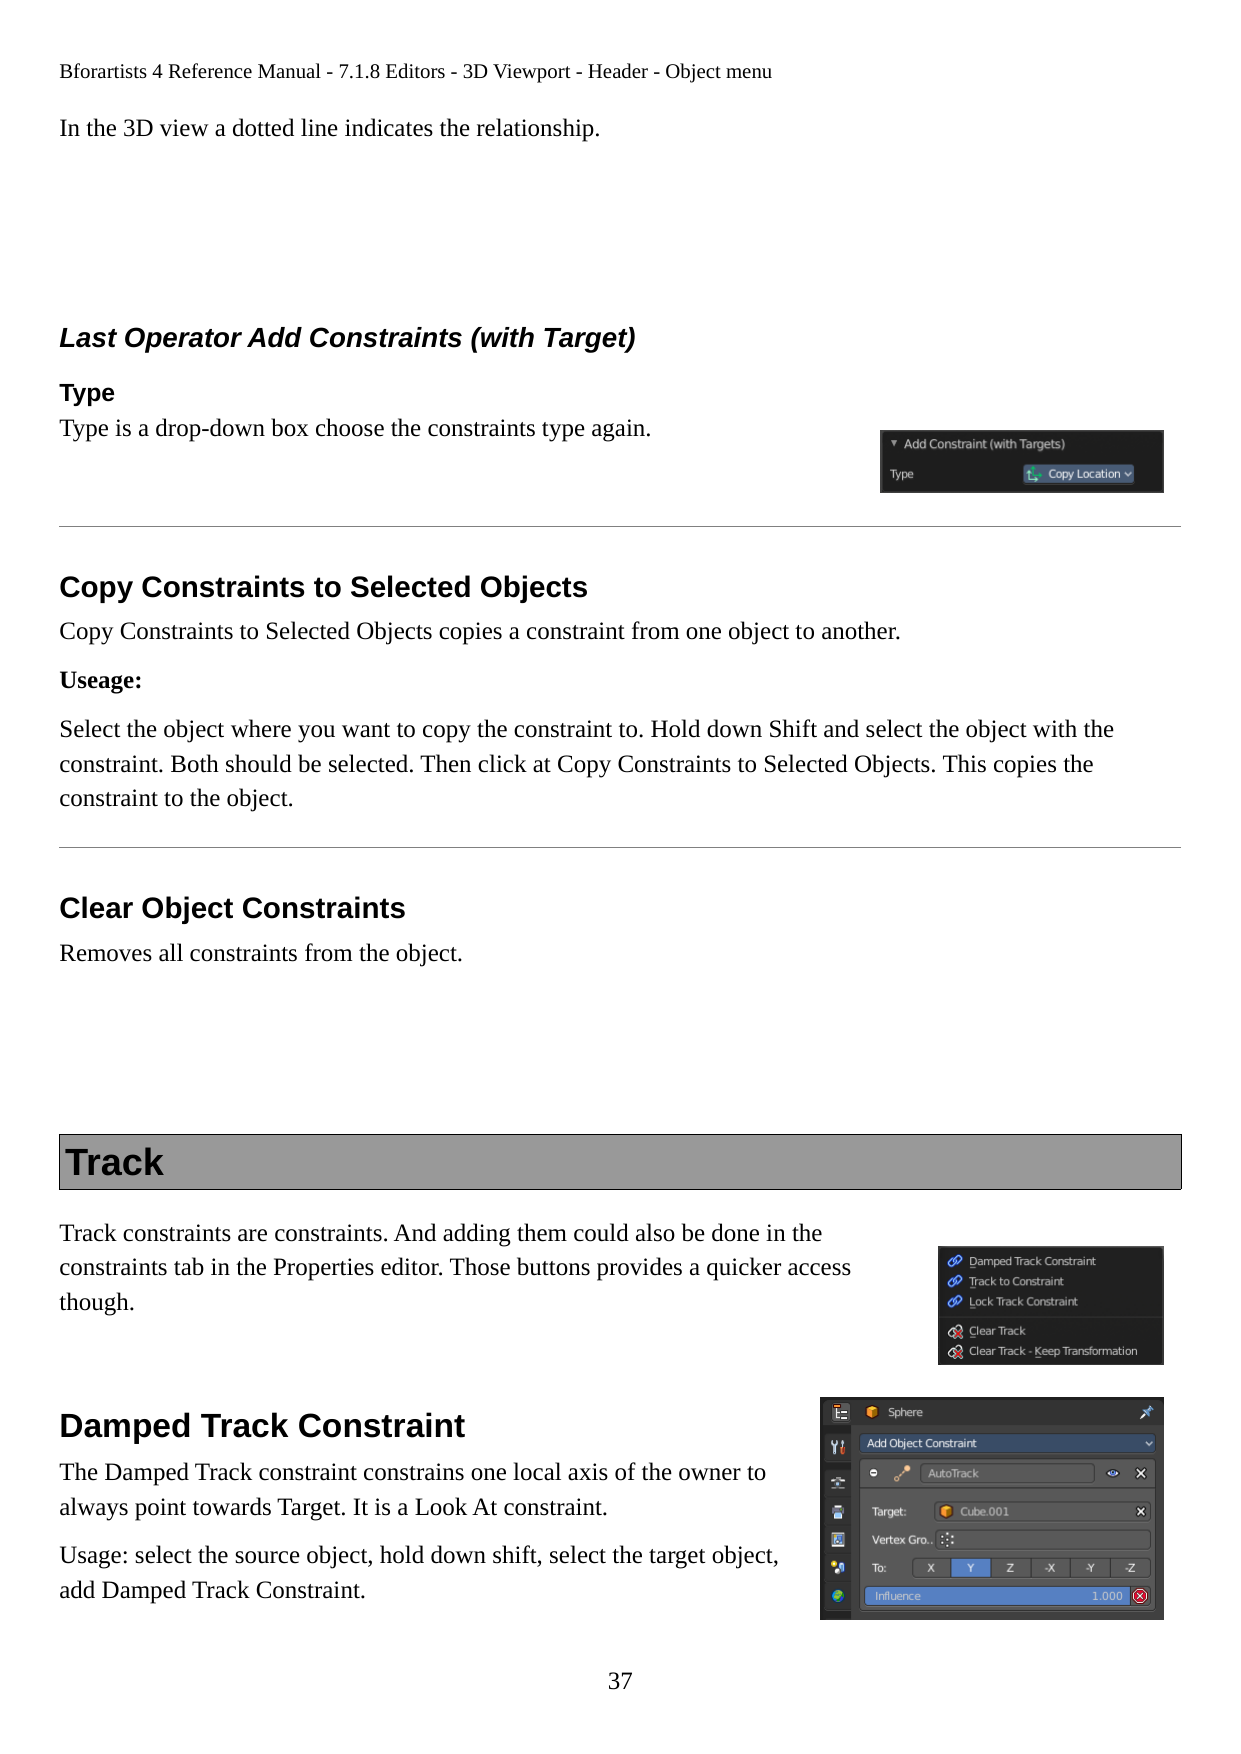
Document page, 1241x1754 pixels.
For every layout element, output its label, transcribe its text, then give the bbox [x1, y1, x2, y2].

text Usage: select the source object, hold down shift, select the target object, add Damped Track Constraint. [59, 1541, 820, 1604]
text Removes all constraints from the object. [59, 938, 1181, 966]
text Select the object where you want to copy the constraint to. Hold down Shift and select the object with the constraint. Both should be selected. Then click at Copy Constraints to Selected Objects. This copies the constraint to the object. [59, 714, 1181, 812]
subtitle Copy Constraints to Selected Objects [59, 570, 1181, 604]
text Useage: [59, 665, 1181, 694]
picture [880, 430, 1164, 493]
subtitle [1164, 1406, 1181, 1444]
text Track constraints are constraints. And adding them could also be done in the constraints tab in the Properties editor. Those buttons provides a quicker access though. [59, 1218, 1181, 1316]
text Type is a drop-down box choose the constraints type again. [59, 413, 1181, 442]
subtitle Damped Track Constraint [59, 1406, 820, 1444]
picture [820, 1397, 1164, 1620]
subtitle Type [59, 378, 1181, 407]
text Copy Constraints to Selected Objects copies a constraint from one object to another. [59, 616, 1181, 645]
table_header Track [60, 1135, 1181, 1189]
picture [938, 1246, 1164, 1365]
text The Damped Track constraint constrains one local axis of the owner to always point towards Target. It is a Look At constraint. [59, 1457, 820, 1520]
subtitle Clear Object Constraints [59, 891, 1181, 925]
subtitle Last Operator Add Constraints (with Target) [59, 321, 1181, 353]
text In the 3D view a dotted line indicates the relationship. [59, 113, 1181, 141]
